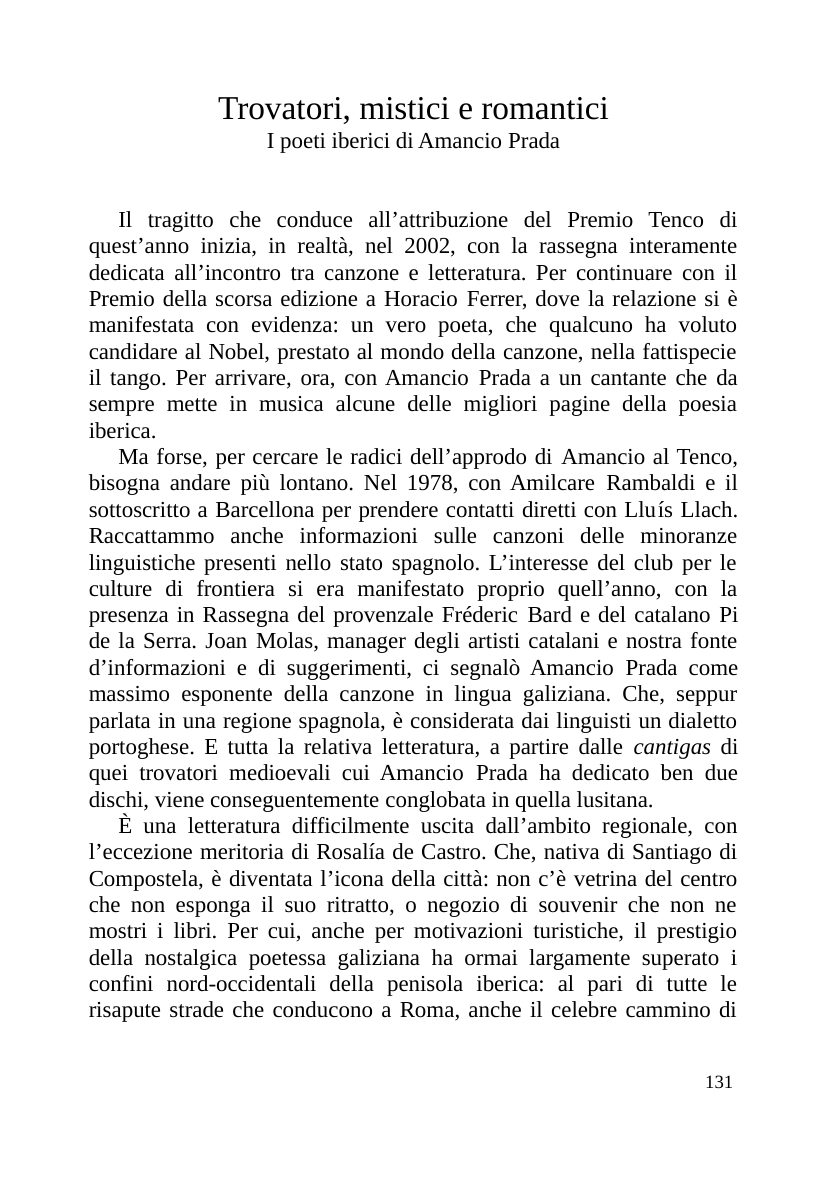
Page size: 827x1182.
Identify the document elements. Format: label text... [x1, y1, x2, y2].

subtitle Trovatori, mistici e romantici [88, 88, 738, 127]
text Il tragitto che conduce all’attribuzione del Premio Tenco di quest’anno inizia, in realtà, nel 2002, con la rassegna interamente dedicata all’incontro tra canzone e letteratura. Per continuare con il Premio della scorsa edizione a Horacio Ferrer, dove la relazione si è manifestata con evidenza: un vero poeta, che qualcuno ha voluto candidare al Nobel, prestato al mondo della canzone, nella fattispecie il tango. Per arrivare, ora, con Amancio Prada a un cantante che da sempre mette in musica alcune delle migliori pagine della poesia iberica. [88, 206, 738, 443]
subtitle I poeti iberici di Amancio Prada [88, 127, 738, 153]
text È una letteratura difficilmente uscita dall’ambito regionale, con l’eccezione meritoria di Rosalía de Castro. Che, nativa di Santiago di Compostela, è diventata l’icona della città: non c’è vetrina del centro che non esponga il suo ritratto, o negozio di souvenir che non ne mostri i libri. Per cui, anche per motivazioni turistiche, il prestigio della nostalgica poetessa galiziana ha ormai largamente superato i confini nord-occidentali della penisola iberica: al pari di tutte le risapute strade che conducono a Roma, anche il celebre cammino di [88, 812, 738, 1023]
text Ma forse, per cercare le radici dell’approdo di Amancio al Tenco, bisogna andare più lontano. Nel 1978, con Amilcare Rambaldi e il sottoscritto a Barcellona per prendere contatti diretti con Lluís Llach. Raccattammo anche informazioni sulle canzoni delle minoranze linguistiche presenti nello stato spagnolo. L’interesse del club per le culture di frontiera si era manifestato proprio quell’anno, con la presenza in Rassegna del provenzale Fréderic Bard e del catalano Pi de la Serra. Joan Molas, manager degli artisti catalani e nostra fonte d’informazioni e di suggerimenti, ci segnalò Amancio Prada come massimo esponente della canzone in lingua galiziana. Che, seppur parlata in una regione spagnola, è considerata dai linguisti un dialetto portoghese. E tutta la relativa letteratura, a partire dalle cantigas di quei trovatori medioevali cui Amancio Prada ha dedicato ben due dischi, viene conseguentemente conglobata in quella lusitana. [88, 443, 738, 812]
